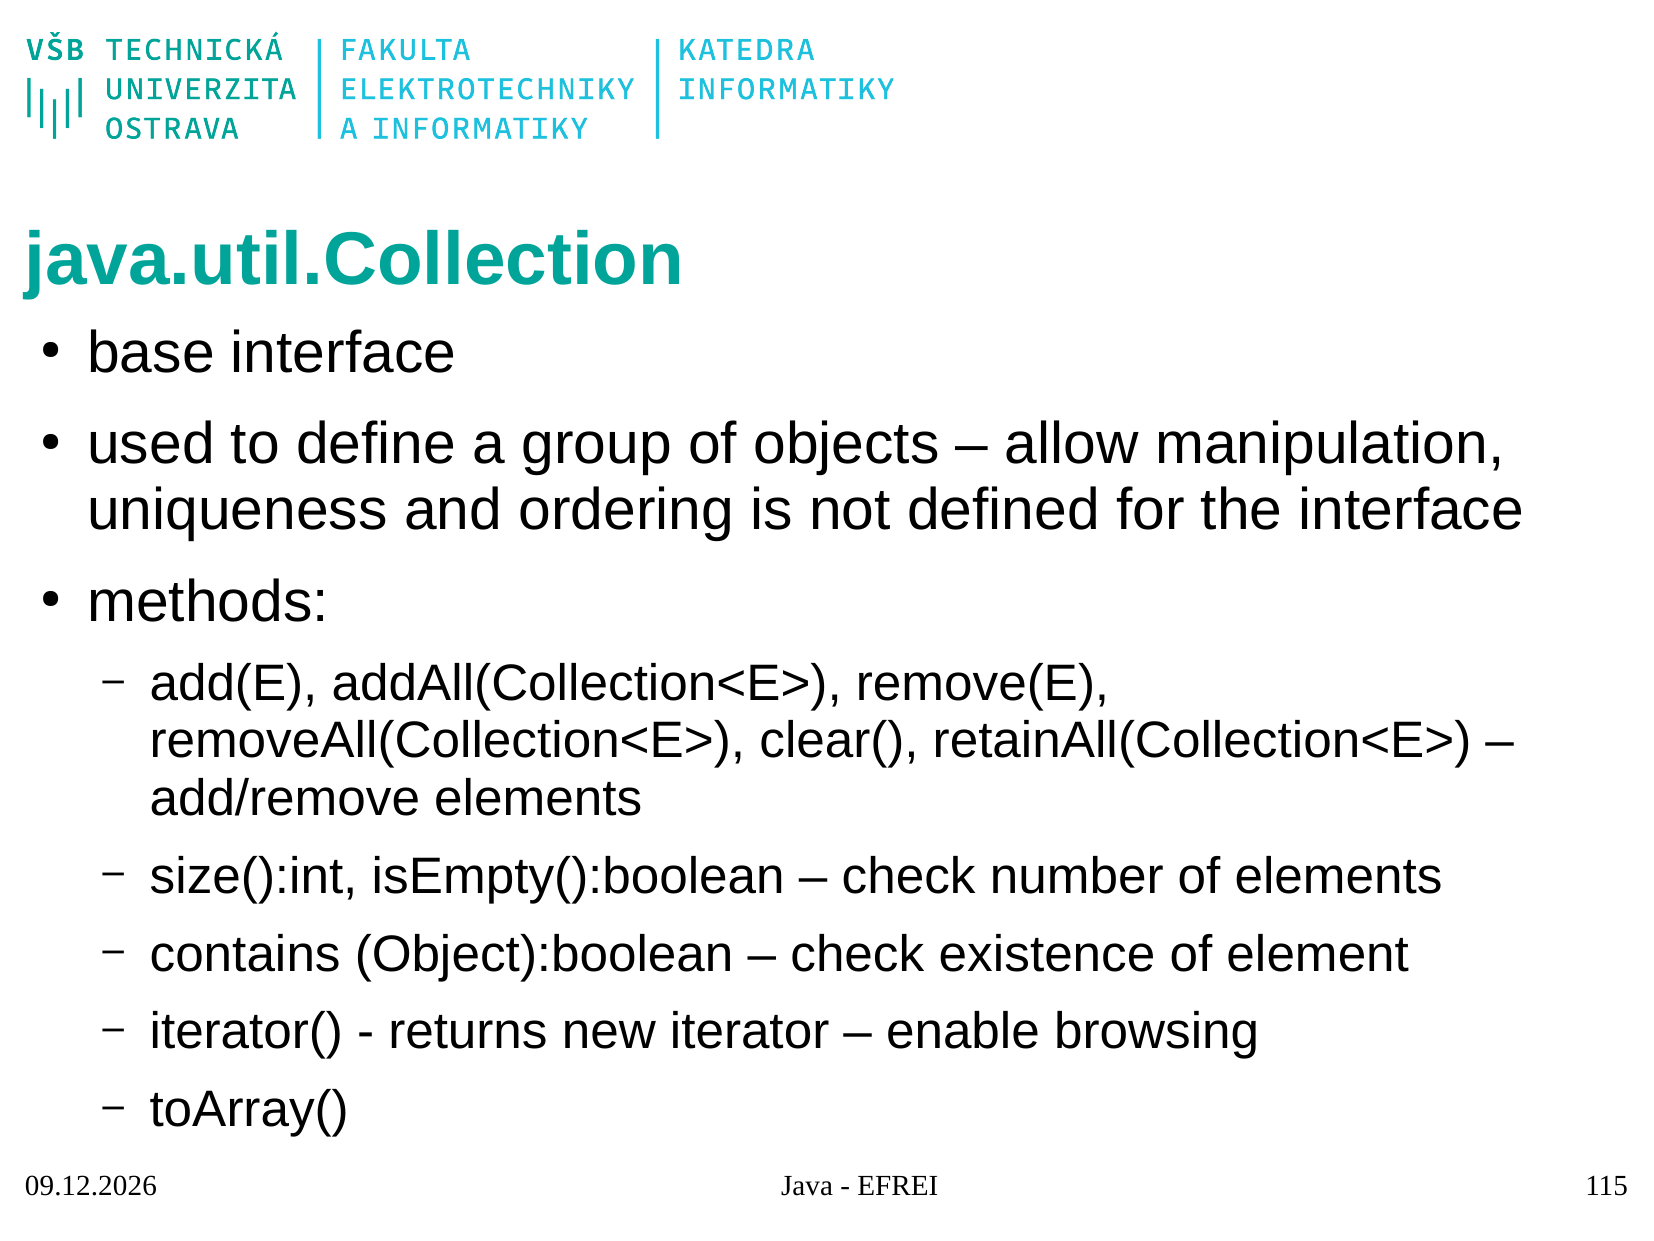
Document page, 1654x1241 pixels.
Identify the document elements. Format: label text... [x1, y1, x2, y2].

list base interface used to define a group of objects – allow manipulation, uniqueness and ordering is not defined for the interface methods: add(E), addAll(Collection<E>), remove(E), removeAll(Collection<E>), clear(), retainAll(Collection<E>) – add/remove elements size():int, isEmpty():boolean – check number of elements contains (Object):boolean – check existence of element iterator() - returns new iterator – enable browsing toArray() [24, 318, 1629, 1146]
picture [26, 31, 894, 139]
title java.util.Collection [24, 169, 1629, 300]
